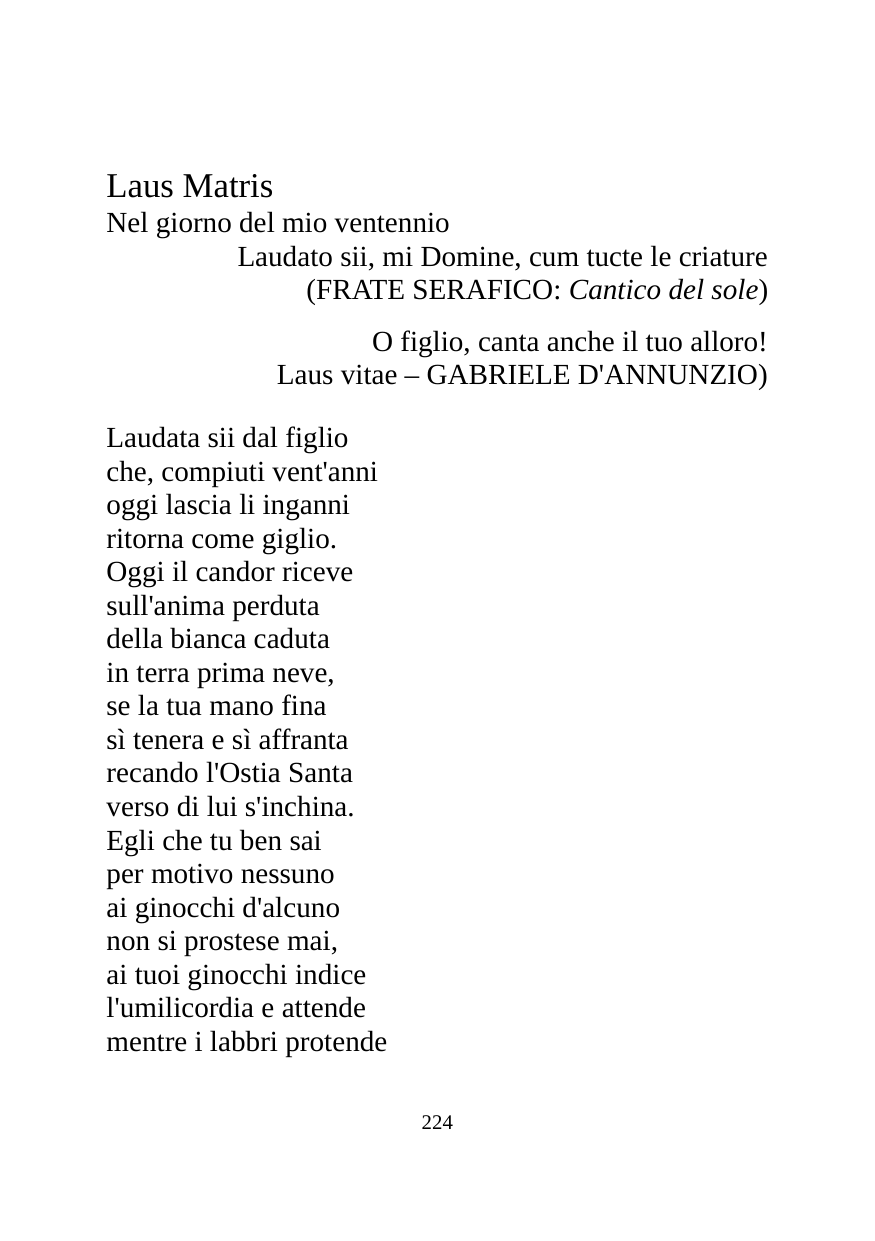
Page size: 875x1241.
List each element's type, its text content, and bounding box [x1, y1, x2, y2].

text sì tenera e sì affranta [106, 722, 768, 756]
text O figlio, canta anche il tuo alloro! [106, 324, 768, 357]
text ai ginocchi d'alcuno [106, 890, 768, 923]
text Oggi il candor riceve [106, 554, 768, 588]
text in terra prima neve, [106, 655, 768, 688]
text ritorna come giglio. [106, 521, 768, 554]
text mentre i labbri protende [106, 1024, 768, 1057]
text Laudato sii, mi Domine, cum tucte le criature [106, 239, 768, 272]
text recando l'Ostia Santa [106, 756, 768, 789]
text non si prostese mai, [106, 923, 768, 957]
text della bianca caduta [106, 621, 768, 655]
text Laus vitae – GABRIELE D'ANNUNZIO) [106, 357, 768, 391]
text oggi lascia li inganni [106, 487, 768, 521]
text Egli che tu ben sai [106, 823, 768, 856]
text che, compiuti vent'anni [106, 454, 768, 487]
text Laudata sii dal figlio [106, 420, 768, 454]
text (FRATE SERAFICO: Cantico del sole) [106, 272, 768, 306]
text ai tuoi ginocchi indice [106, 957, 768, 990]
text verso di lui s'inchina. [106, 789, 768, 823]
text sull'anima perduta [106, 588, 768, 621]
text l'umilicordia e attende [106, 990, 768, 1024]
subtitle Laus Matris Nel giorno del mio ventennio [106, 165, 768, 239]
text per motivo nessuno [106, 856, 768, 890]
text se la tua mano fina [106, 688, 768, 722]
